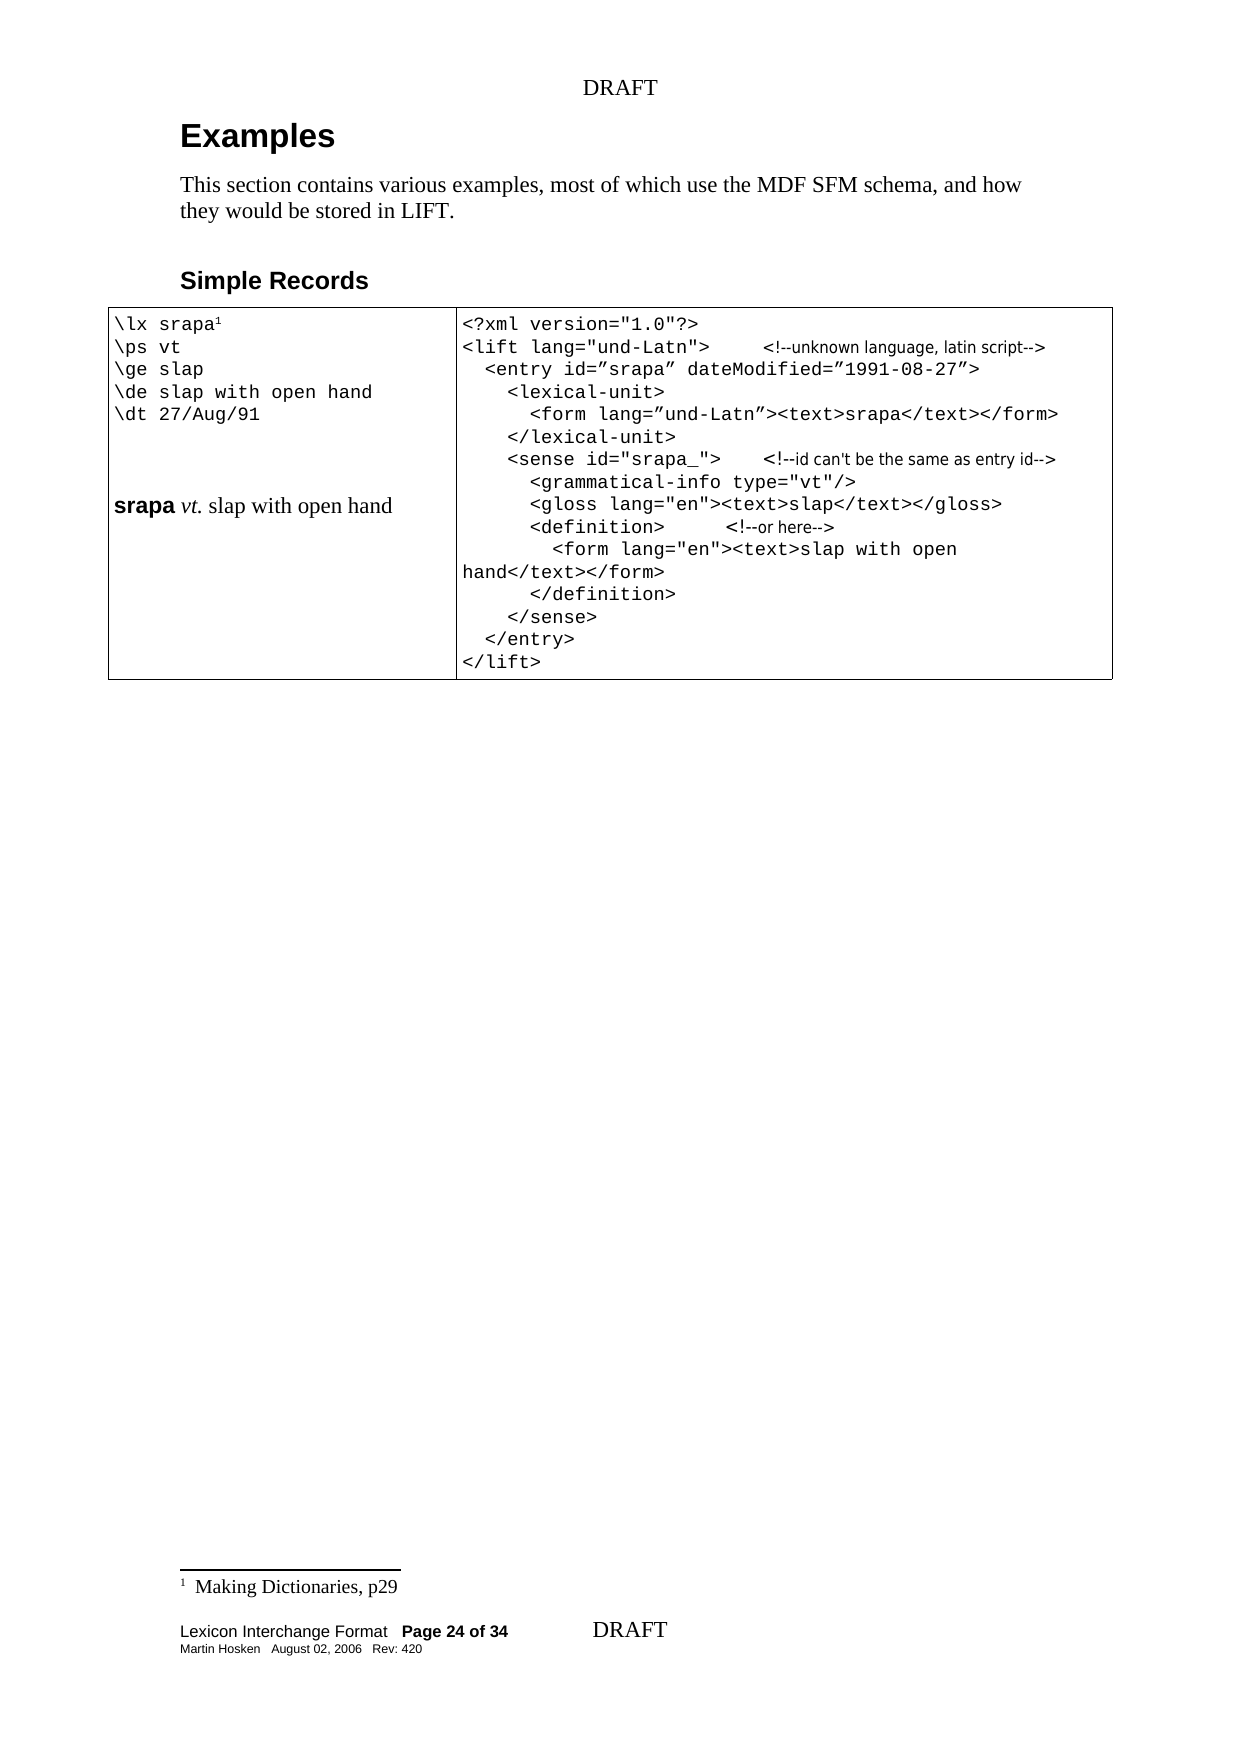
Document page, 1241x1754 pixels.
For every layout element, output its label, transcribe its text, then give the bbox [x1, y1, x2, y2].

subtitle Simple Records [180, 267, 1061, 295]
text This section contains various examples, most of which use the MDF SFM schema, and how they would be stored in LIFT. [180, 172, 1061, 223]
subtitle Examples [180, 117, 1061, 154]
table_header \lx srapa \ps vt \ge slap \de slap with open hand \dt 27/Aug/91 srapa vt. slap with open hand [109, 308, 456, 678]
table_header <?xml version="1.0"?> <lift lang="und-Latn"> <!--unknown language, latin script--> <entry id=”srapa” dateModified=”1991-08-27”> <lexical-unit> <form lang=”und-Latn”><text>srapa</text></form> </lexical-unit> <sense id="srapa_"> <!--id can't be the same as entry id--> <grammatical-info type="vt"/> <gloss lang="en"><text>slap</text></gloss> <definition> <!--or here--> <form lang="en"><text>slap with open hand</text></form> </definition> </sense> </entry> </lift> [457, 308, 1112, 678]
